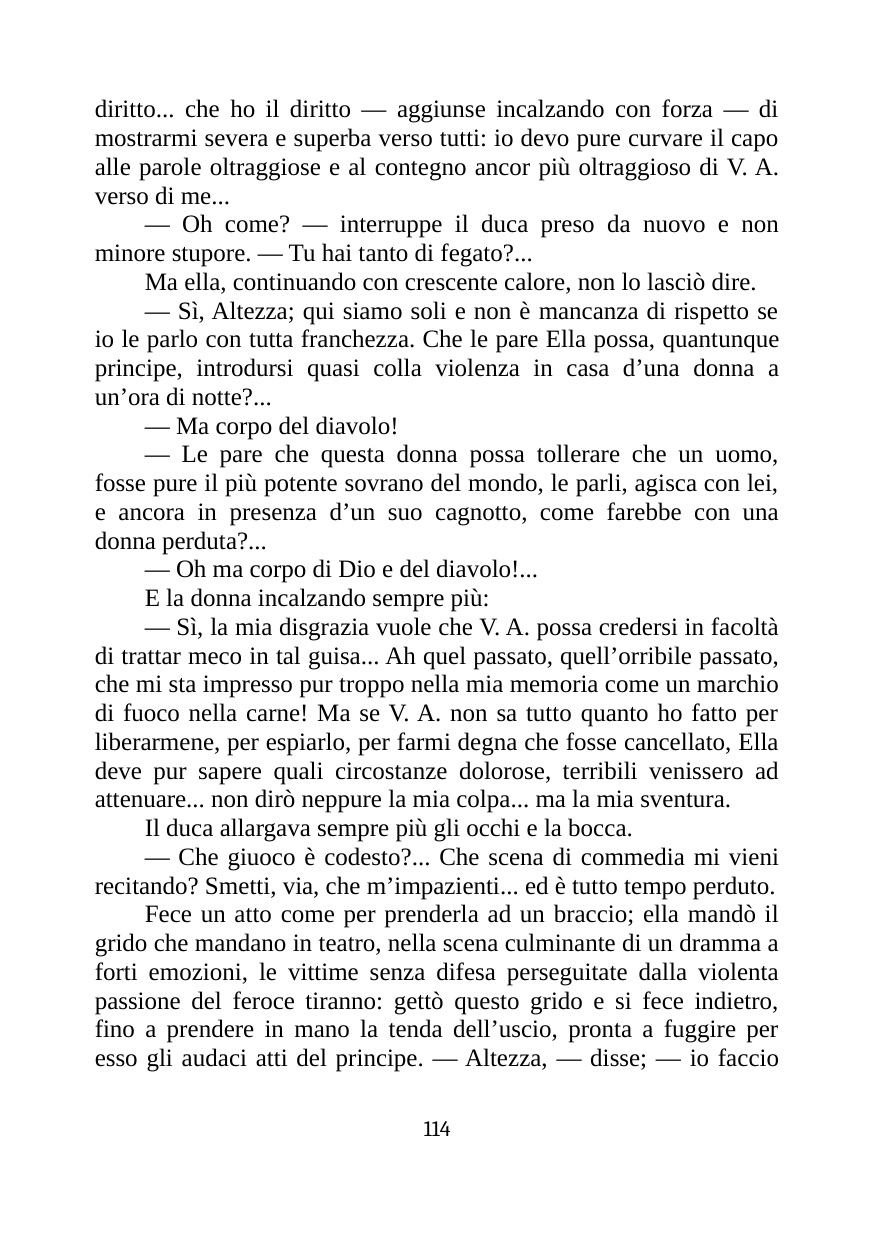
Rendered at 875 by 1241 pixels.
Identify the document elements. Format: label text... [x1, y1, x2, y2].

text Il duca allargava sempre più gli occhi e la bocca. [94, 813, 779, 842]
text — Oh ma corpo di Dio e del diavolo!... [94, 554, 779, 583]
text — Le pare che questa donna possa tollerare che un uomo, fosse pure il più potente sovrano del mondo, le parli, agisca con lei, e ancora in presenza d’un suo cagnotto, come farebbe con una donna perduta?... [94, 439, 779, 554]
text — Che giuoco è codesto?... Che scena di commedia mi vieni recitando? Smetti, via, che m’impazienti... ed è tutto tempo perduto. [94, 842, 779, 899]
text — Ma corpo del diavolo! [94, 411, 779, 439]
text diritto... che ho il diritto — aggiunse incalzando con forza — di mostrarmi severa e superba verso tutti: io devo pure curvare il capo alle parole oltraggiose e al contegno ancor più oltraggioso di V. A. verso di me... [94, 94, 779, 209]
text Ma ella, continuando con crescente calore, non lo lasciò dire. [94, 267, 779, 296]
text — Sì, la mia disgrazia vuole che V. A. possa credersi in facoltà di trattar meco in tal guisa... Ah quel passato, quell’orribile passato, che mi sta impresso pur troppo nella mia memoria come un marchio di fuoco nella carne! Ma se V. A. non sa tutto quanto ho fatto per liberarmene, per espiarlo, per farmi degna che fosse cancellato, Ella deve pur sapere quali circostanze dolorose, terribili venissero ad attenuare... non dirò neppure la mia colpa... ma la mia sventura. [94, 612, 779, 813]
text E la donna incalzando sempre più: [94, 583, 779, 612]
text — Oh come? — interruppe il duca preso da nuovo e non minore stupore. — Tu hai tanto di fegato?... [94, 209, 779, 267]
text — Sì, Altezza; qui siamo soli e non è mancanza di rispetto se io le parlo con tutta franchezza. Che le pare Ella possa, quantunque principe, introdursi quasi colla violenza in casa d’una donna a un’ora di notte?... [94, 296, 779, 411]
text Fece un atto come per prenderla ad un braccio; ella mandò il grido che mandano in teatro, nella scena culminante di un dramma a forti emozioni, le vittime senza difesa perseguitate dalla violenta passione del feroce tiranno: gettò questo grido e si fece indietro, fino a prendere in mano la tenda dell’uscio, pronta a fuggire per esso gli audaci atti del principe. — Altezza, — disse; — io faccio [94, 899, 779, 1072]
